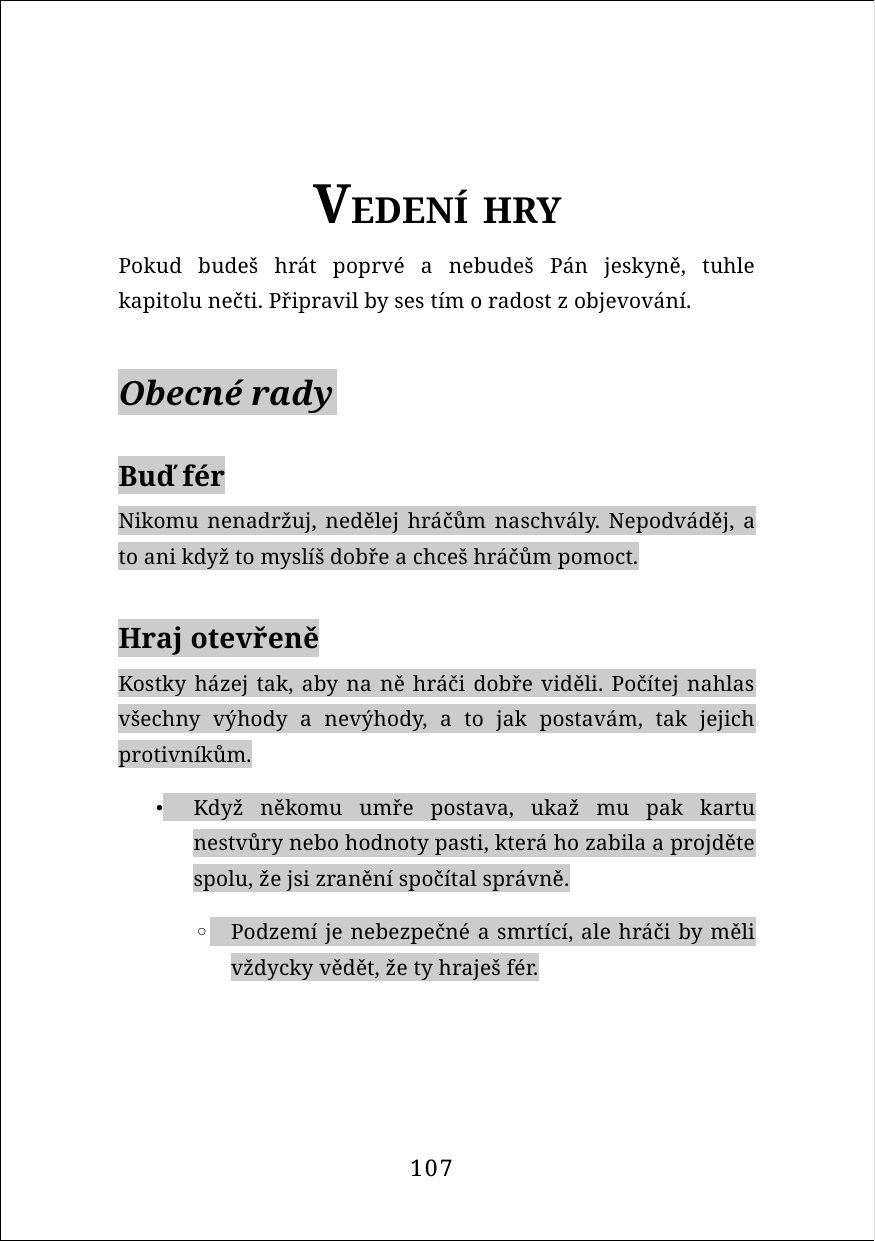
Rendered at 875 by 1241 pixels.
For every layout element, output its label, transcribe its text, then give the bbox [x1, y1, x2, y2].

list Podzemí je nebezpečné a smrtící, ale hráči by měli vždycky vědět, že ty hraješ fér. [193, 917, 756, 981]
subtitle Hraj otevřeně [118, 619, 756, 657]
text Pokud budeš hrát poprvé a nebudeš Pán jeskyně, tuhle kapitolu nečti. Připravil by ses tím o radost z objevování. [118, 251, 756, 315]
text Kostky házej tak, aby na ně hráči dobře viděli. Počítej nahlas všechny výhody a nevýhody, a to jak postavám, tak jejich protivníkům. [118, 669, 756, 768]
subtitle Vedení hry [118, 166, 756, 239]
subtitle Obecné rady [118, 369, 756, 415]
subtitle Buď fér [118, 456, 756, 494]
text Nikomu nenadržuj, nedělej hráčům naschvály. Nepodváděj, a to ani když to myslíš dobře a chceš hráčům pomoct. [118, 506, 756, 570]
list Když někomu umře postava, ukaž mu pak kartu nestvůry nebo hodnoty pasti, která ho zabila a projděte spolu, že jsi zranění spočítal správně. [156, 793, 756, 892]
